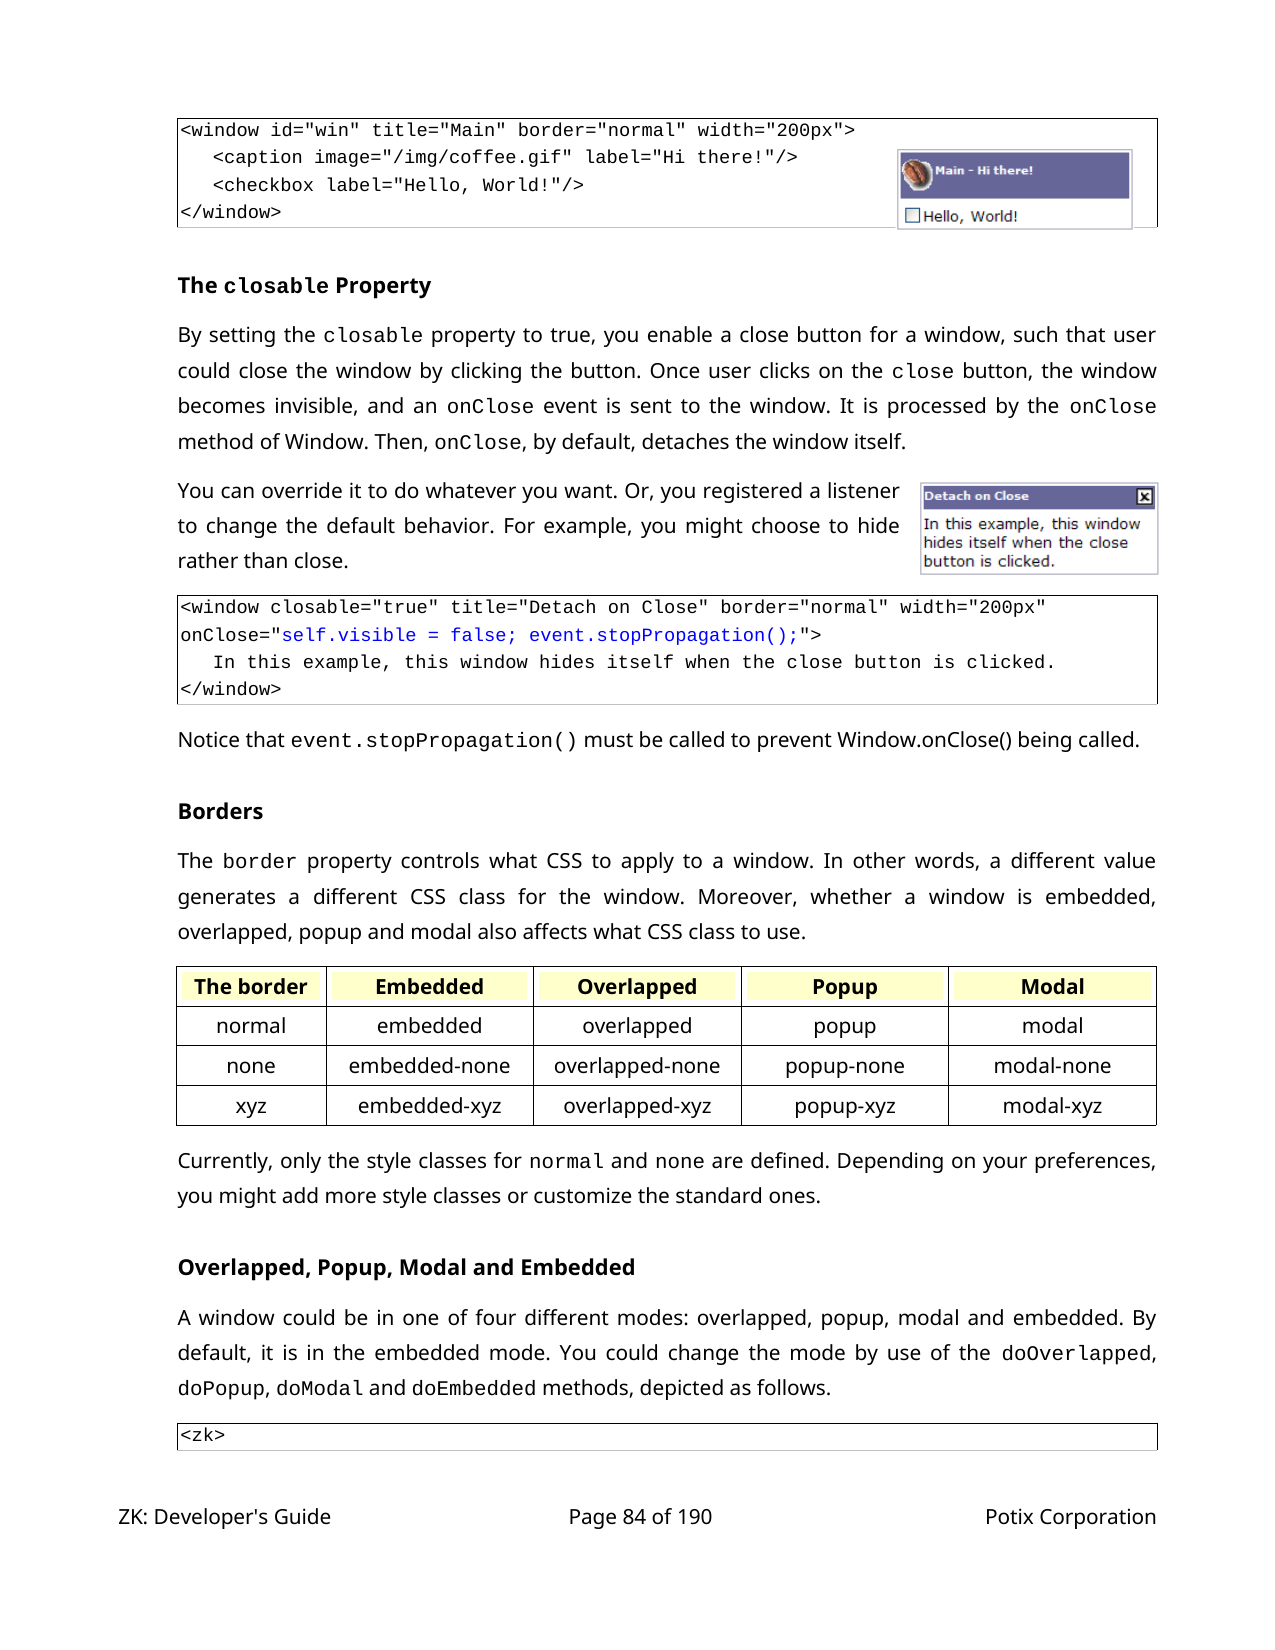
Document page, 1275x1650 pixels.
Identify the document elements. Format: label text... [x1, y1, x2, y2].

text </window> [178, 677, 1157, 704]
text Currently, only the style classes for normal and none are defined. Depending on your preferences, you might add more style classes or customize the standard ones. [177, 1146, 1157, 1209]
text Notice that event.stopPropagation() must be called to prevent Window.onClose() being called. [177, 725, 1157, 753]
text The border property controls what CSS to apply to a window. In other words, a different value generates a different CSS class for the window. Moreover, whether a window is embedded, overlapped, popup and modal also affects what CSS class to use. [177, 846, 1157, 945]
text A window could be in one of four different modes: overlapped, popup, modal and embedded. By default, it is in the embedded mode. You could change the mode by use of the doOverlapped, doPopup, doModal and doEmbedded methods, depicted as follows. [177, 1303, 1157, 1402]
text <checkbox label="Hello, World!"/> [178, 172, 895, 197]
table_cell xyz [177, 1086, 326, 1125]
table_header The border [177, 967, 326, 1006]
text <window id="win" title="Main" border="normal" width="200px"> [178, 119, 1157, 142]
table_cell popup [742, 1007, 948, 1045]
picture [918, 479, 1162, 576]
table_cell embedded-none [327, 1046, 533, 1085]
table_cell overlapped-none [534, 1046, 741, 1085]
text </window> [178, 200, 895, 227]
picture [895, 148, 1135, 232]
table_cell overlapped [534, 1007, 741, 1045]
table_cell embedded [327, 1007, 533, 1045]
text You can override it to do whatever you want. Or, you registered a listener to change the default behavior. For example, you might choose to hide rather than close. [177, 476, 1157, 574]
table_cell popup-none [742, 1046, 948, 1085]
table_cell popup-xyz [742, 1086, 948, 1125]
table_header Popup [742, 967, 948, 1006]
subtitle Overlapped, Popup, Modal and Embedded [177, 1252, 1157, 1282]
text In this example, this window hides itself when the close button is clicked. [178, 649, 1157, 674]
table_cell modal-none [949, 1046, 1156, 1085]
subtitle Borders [177, 796, 1157, 826]
table_cell normal [177, 1007, 326, 1045]
text <zk> [178, 1424, 1157, 1450]
text [1135, 200, 1157, 227]
table_header Embedded [327, 967, 533, 1006]
text By setting the closable property to true, you enable a close button for a window, such that user could close the window by clicking the button. Once user clicks on the close button, the window becomes invisible, and an onClose event is sent to the window. It is processed by the onClose method of Window. Then, onClose, by default, detaches the window itself. [177, 320, 1157, 455]
text <window closable="true" title="Detach on Close" border="normal" width="200px" [178, 596, 1157, 619]
table_cell none [177, 1046, 326, 1085]
table_header Modal [949, 967, 1156, 1006]
text onClose="self.visible = false; event.stopPropagation();"> [178, 622, 1157, 647]
table_cell embedded-xyz [327, 1086, 533, 1125]
table_cell overlapped-xyz [534, 1086, 741, 1125]
text <caption image="/img/coffee.gif" label="Hi there!"/> [178, 145, 1157, 169]
table_cell modal-xyz [949, 1086, 1156, 1125]
subtitle The closable Property [177, 269, 1157, 299]
table_header Overlapped [534, 967, 741, 1006]
table_cell modal [949, 1007, 1156, 1045]
